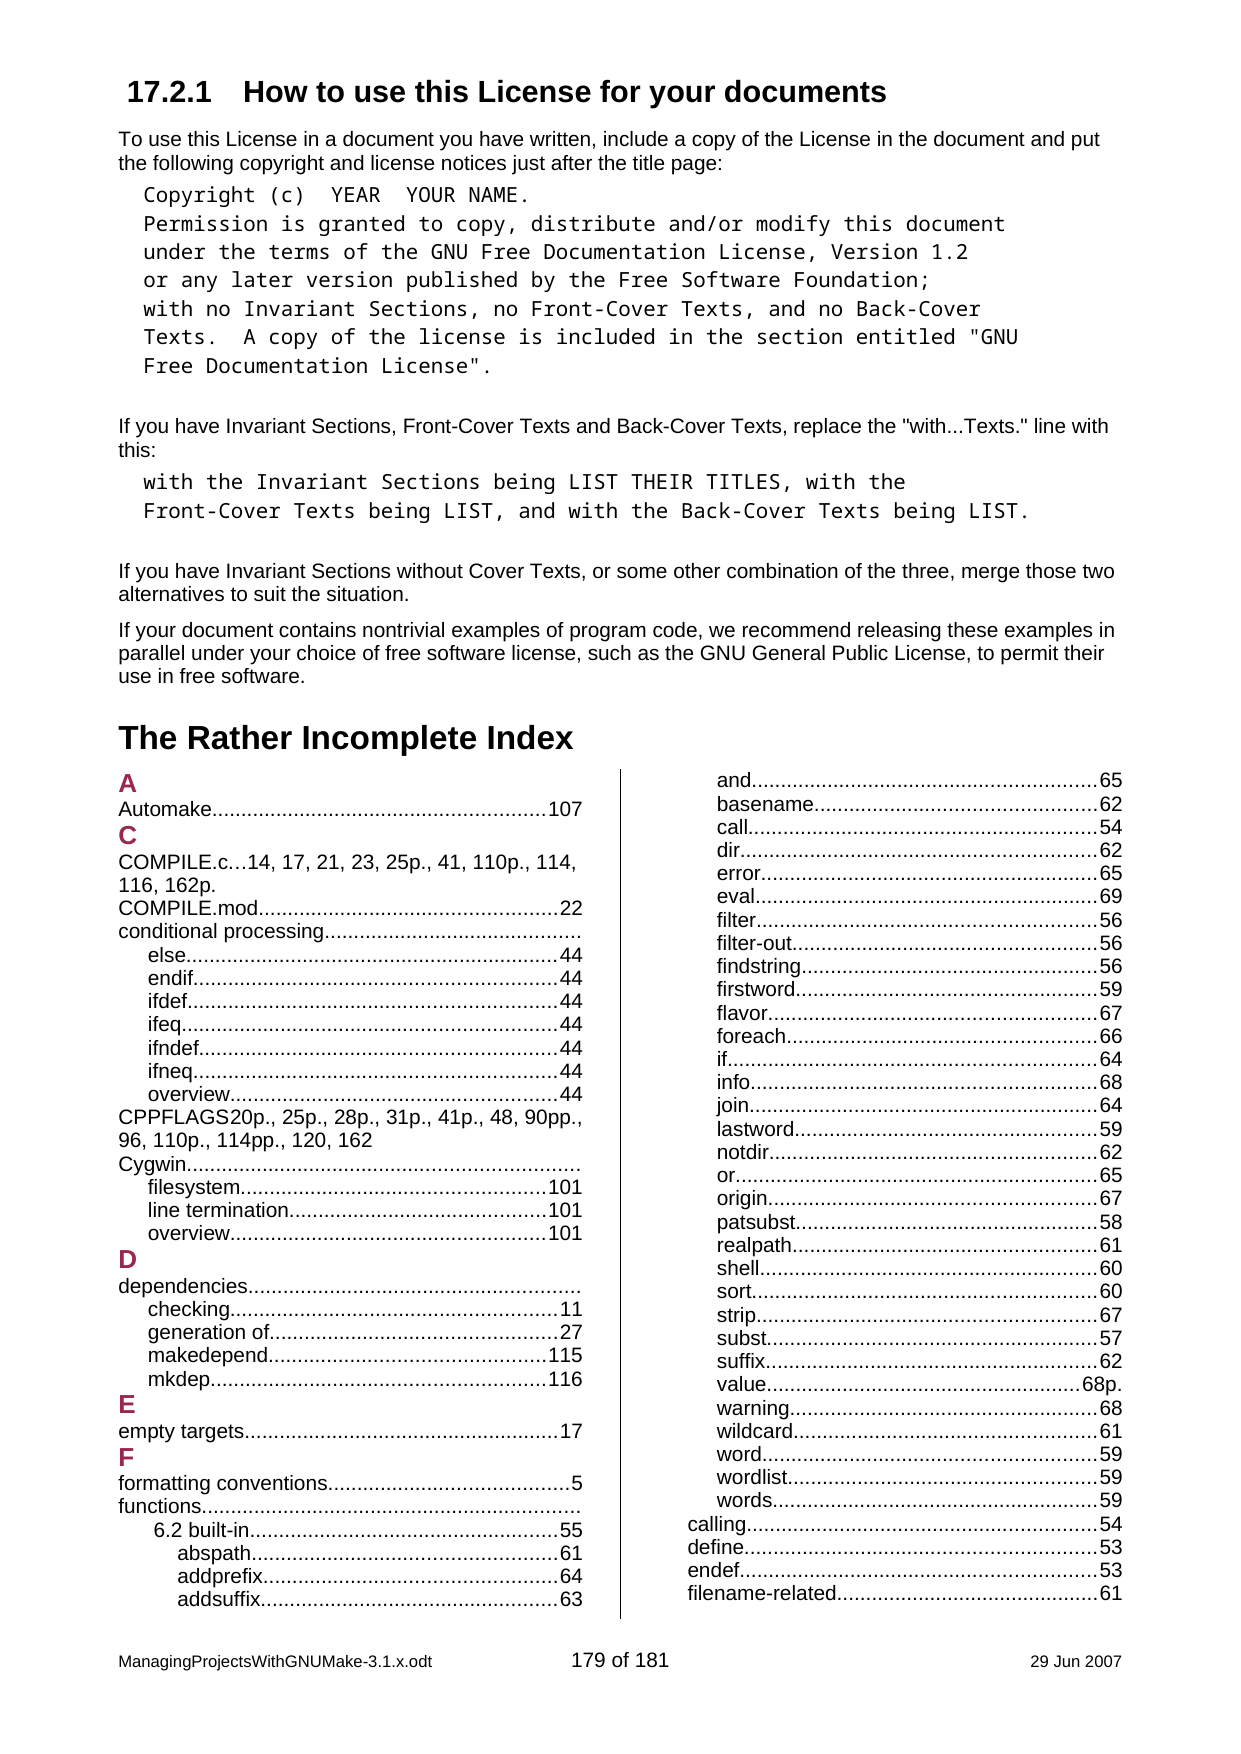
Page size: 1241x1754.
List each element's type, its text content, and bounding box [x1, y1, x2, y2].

text abspath 61 [177, 1541, 583, 1564]
text COMPILE.mod 22 [118, 897, 583, 920]
text word 59 [717, 1442, 1122, 1466]
text If you have Invariant Sections without Cover Texts, or some other combination of the three, merge those two alternatives to suit the situation. [118, 560, 1122, 606]
text calling 54 [687, 1512, 1122, 1535]
text origin 67 [717, 1187, 1122, 1210]
text C [118, 821, 583, 850]
text patsubst 58 [717, 1210, 1122, 1233]
text overview 44 [148, 1082, 583, 1106]
text call 54 [717, 815, 1122, 838]
text formatting conventions 5 [118, 1472, 583, 1495]
text firstword 59 [717, 978, 1122, 1001]
text F [118, 1443, 583, 1472]
text Automake 107 [118, 798, 583, 821]
text Front-Cover Texts being LIST, and with the Back-Cover Texts being LIST. [118, 496, 1122, 524]
text join 64 [717, 1094, 1122, 1117]
text endef 53 [687, 1559, 1122, 1582]
text or any later version published by the Free Software Foundation; [118, 266, 1122, 294]
text ifdef 44 [148, 989, 583, 1013]
text If your document contains nontrivial examples of program code, we recommend releasing these examples in parallel under your choice of free software license, such as the GNU General Public License, to permit their use in free software. [118, 618, 1122, 688]
text sort 60 [717, 1280, 1122, 1303]
text if 64 [717, 1048, 1122, 1071]
text strip 67 [717, 1303, 1122, 1326]
text flavor 67 [717, 1001, 1122, 1024]
text To use this License in a document you have written, include a copy of the License in the document and put the following copyright and license notices just after the title page: [118, 128, 1122, 174]
text conditional processing [118, 920, 583, 943]
text filename-related 61 [687, 1582, 1122, 1605]
text ifndef 44 [148, 1036, 583, 1059]
text value 68p. [717, 1373, 1122, 1396]
text Permission is granted to copy, distribute and/or modify this document [118, 209, 1122, 237]
text wordlist 59 [717, 1466, 1122, 1489]
text with no Invariant Sections, no Front-Cover Texts, and no Back-Cover [118, 294, 1122, 322]
text else 44 [148, 943, 583, 966]
text dependencies [118, 1274, 583, 1297]
text info 68 [717, 1071, 1122, 1094]
text If you have Invariant Sections, Front-Cover Texts and Back-Cover Texts, replace the "with...Texts." line with this: [118, 415, 1122, 461]
text D [118, 1245, 583, 1274]
text Free Documentation License". [118, 351, 1122, 379]
text checking 11 [148, 1297, 583, 1321]
text ifneq 44 [148, 1059, 583, 1082]
text notdir 62 [717, 1141, 1122, 1164]
text warning 68 [717, 1396, 1122, 1419]
text mkdep 116 [148, 1367, 583, 1390]
text findstring 56 [717, 955, 1122, 978]
text wildcard 61 [717, 1419, 1122, 1442]
text functions [118, 1495, 583, 1518]
subtitle The Rather Incomplete Index [118, 719, 1122, 756]
text foreach 66 [717, 1024, 1122, 1048]
text generation of 27 [148, 1321, 583, 1344]
subtitle How to use this License for your documents [118, 75, 1122, 109]
text Texts. A copy of the license is included in the section entitled "GNU [118, 322, 1122, 351]
text words 59 [717, 1489, 1122, 1512]
text overview 101 [148, 1222, 583, 1245]
text addsuffix 63 [177, 1588, 583, 1611]
text Cygwin [118, 1152, 583, 1175]
text and 65 [717, 769, 1122, 792]
text Copyright (c) YEAR YOUR NAME. [118, 180, 1122, 209]
text E [118, 1390, 583, 1419]
text error 65 [717, 862, 1122, 885]
text addprefix 64 [177, 1564, 583, 1588]
text eval 69 [717, 885, 1122, 908]
text ifeq 44 [148, 1013, 583, 1036]
text empty targets 17 [118, 1419, 583, 1443]
text dir 62 [717, 838, 1122, 862]
text CPPFLAGS 20p., 25p., 28p., 31p., 41p., 48, 90pp., 96, 110p., 114pp., 120, 162 [118, 1106, 583, 1152]
text endif 44 [148, 966, 583, 989]
text A [118, 769, 583, 798]
text COMPILE.c 14, 17, 21, 23, 25p., 41, 110p., 114, 116, 162p. [118, 850, 583, 897]
text lastword 59 [717, 1117, 1122, 1141]
text filter 56 [717, 908, 1122, 931]
text makedepend 115 [148, 1344, 583, 1367]
text line termination 101 [148, 1199, 583, 1222]
text under the terms of the GNU Free Documentation License, Version 1.2 [118, 237, 1122, 266]
text filesystem 101 [148, 1175, 583, 1199]
text suffix 62 [717, 1349, 1122, 1373]
text filter-out 56 [717, 931, 1122, 955]
text shell 60 [717, 1257, 1122, 1280]
text realpath 61 [717, 1233, 1122, 1257]
text 6.2 built-in 55 [148, 1518, 583, 1541]
text with the Invariant Sections being LIST THEIR TITLES, with the [118, 467, 1122, 496]
text basename 62 [717, 792, 1122, 815]
text define 53 [687, 1535, 1122, 1559]
text subst 57 [717, 1326, 1122, 1349]
text or 65 [717, 1164, 1122, 1187]
